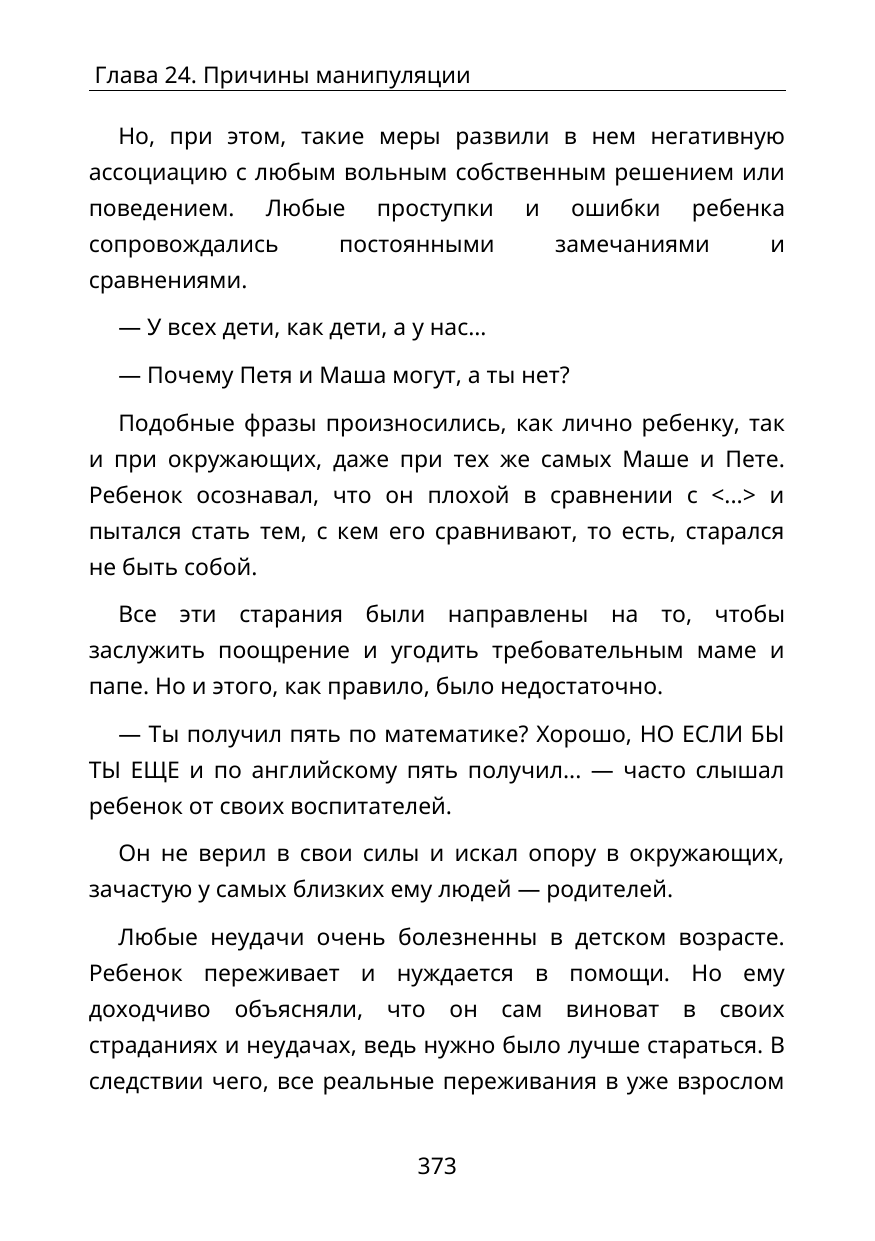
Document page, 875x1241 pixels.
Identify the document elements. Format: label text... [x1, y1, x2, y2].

text Подобные фразы произносились, как лично ребенку, так и при окружающих, даже при тех же самых Маше и Пете. Ребенок осознавал, что он плохой в сравнении с <...> и пытался стать тем, с кем его сравнивают, то есть, старался не быть собой. [88, 407, 786, 582]
text Он не верил в свои силы и искал опору в окружающих, зачастую у самых близких ему людей — родителей. [88, 837, 786, 904]
text Все эти старания были направлены на то, чтобы заслужить поощрение и угодить требовательным маме и папе. Но и этого, как правило, было недостаточно. [88, 598, 786, 701]
text — Ты получил пять по математике? Хорошо, НО ЕСЛИ БЫ ТЫ ЕЩЕ и по английскому пять получил... — часто слышал ребенок от своих воспитателей. [88, 718, 786, 821]
text — Почему Петя и Маша могут, а ты нет? [88, 359, 786, 390]
text Но, при этом, такие меры развили в нем негативную ассоциацию с любым вольным собственным решением или поведением. Любые проступки и ошибки ребенка сопровождались постоянными замечаниями и сравнениями. [88, 120, 786, 295]
text Любые неудачи очень болезненны в детском возрасте. Ребенок переживает и нуждается в помощи. Но ему доходчиво объясняли, что он сам виноват в своих страданиях и неудачах, ведь нужно было лучше стараться. В следствии чего, все реальные переживания в уже взрослом [88, 921, 786, 1096]
text — У всех дети, как дети, а у нас… [88, 311, 786, 343]
